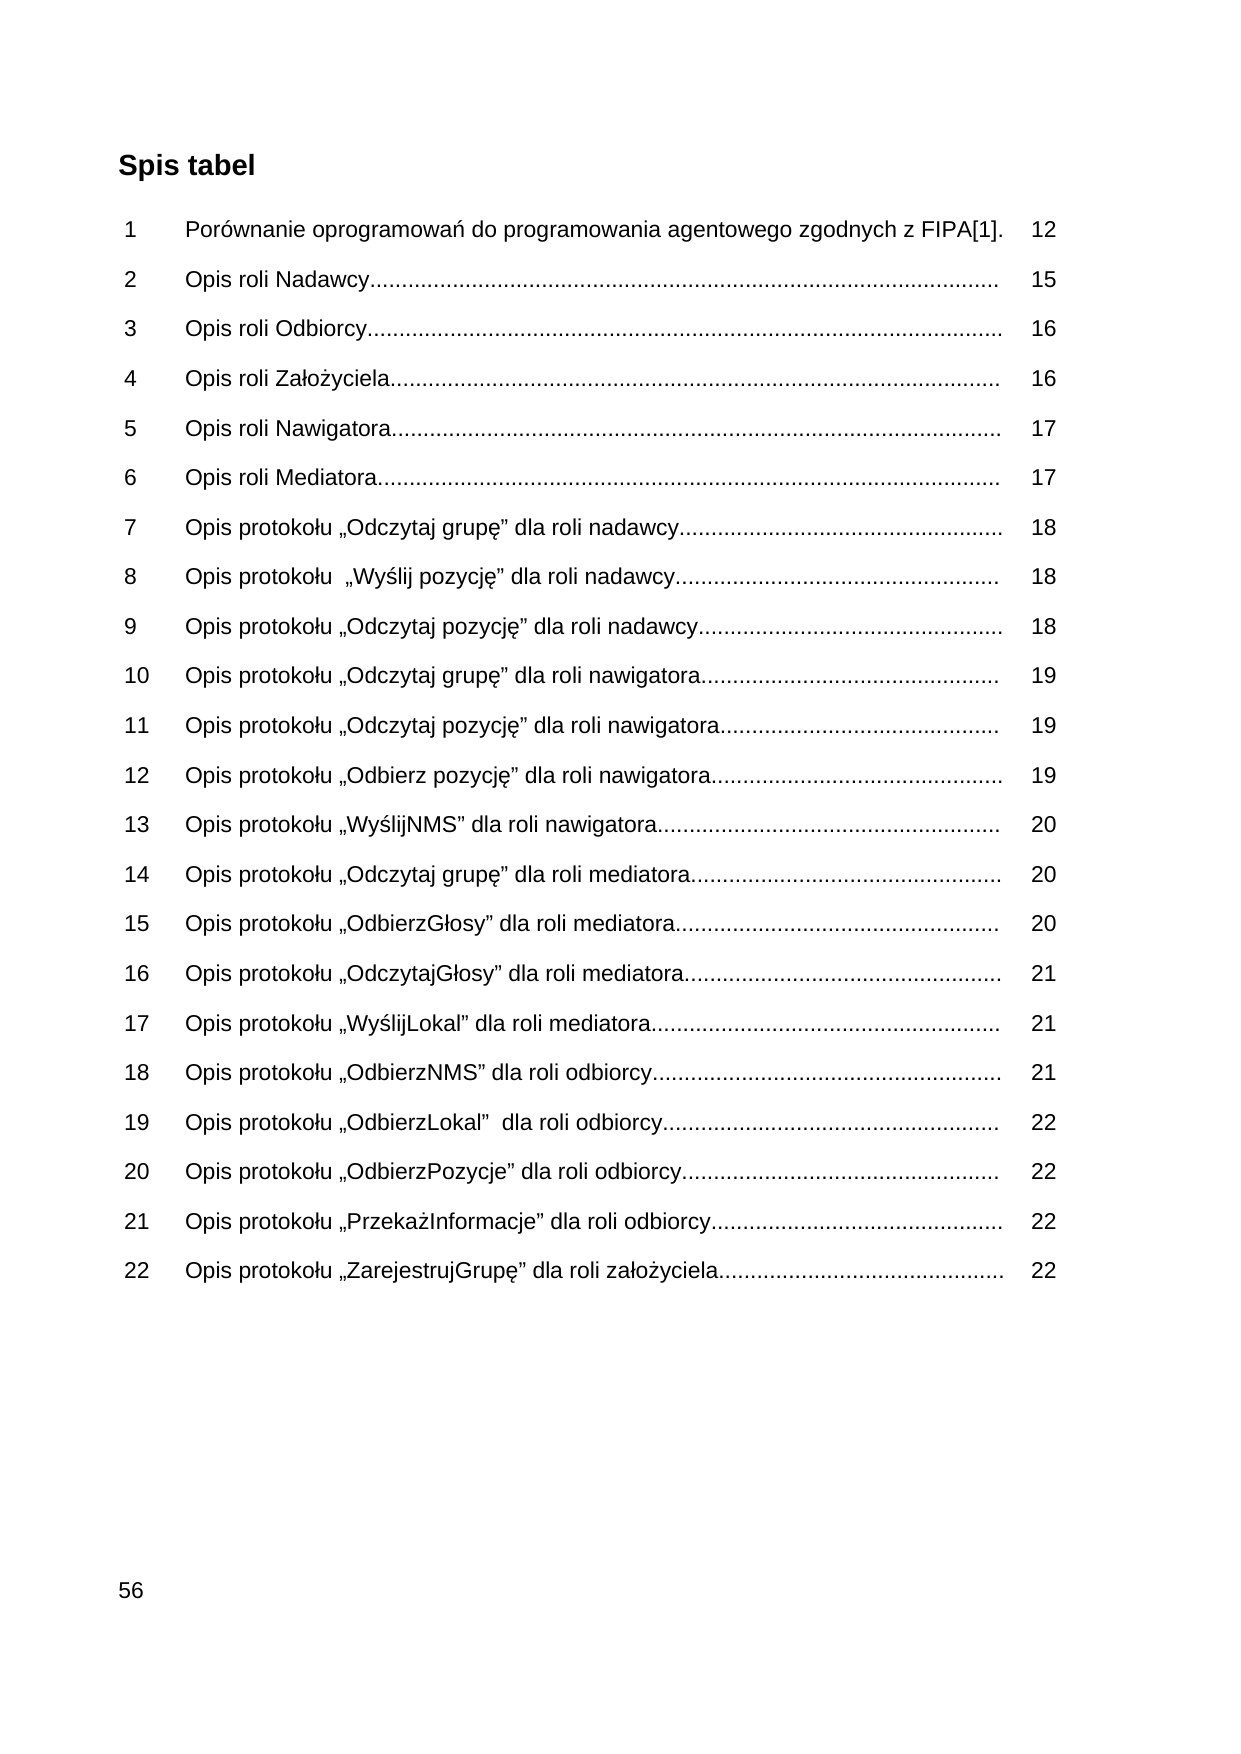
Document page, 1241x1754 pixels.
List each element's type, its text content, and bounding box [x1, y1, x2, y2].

table_cell 22 [1012, 1240, 1062, 1289]
table_cell 8 [118, 546, 179, 595]
table_cell Opis protokołu „OdbierzGłosy” dla roli mediatora................................................... [179, 893, 1012, 942]
table_cell 19 [118, 1091, 179, 1141]
table_cell 21 [1012, 943, 1062, 992]
table_header Porównanie oprogramowań do programowania agentowego zgodnych z FIPA[1]. [179, 199, 1012, 248]
table_cell Opis protokołu „Odbierz pozycję” dla roli nawigatora.............................................. [179, 744, 1012, 794]
table_cell 22 [118, 1240, 179, 1289]
table_cell 21 [1012, 1042, 1062, 1091]
table_cell Opis roli Mediatora.................................................................................................. [179, 447, 1012, 496]
table_cell 19 [1012, 695, 1062, 744]
table_cell 20 [1012, 843, 1062, 893]
table_cell Opis roli Odbiorcy.................................................................................................... [179, 298, 1012, 347]
table_cell 19 [1012, 744, 1062, 794]
table_cell 12 [118, 744, 179, 794]
table_cell 18 [1012, 595, 1062, 645]
table_cell Opis protokołu „ZarejestrujGrupę” dla roli założyciela............................................. [179, 1240, 1012, 1289]
table_cell 22 [1012, 1190, 1062, 1240]
subtitle Spis tabel [118, 148, 1063, 181]
table_cell 13 [118, 794, 179, 843]
table_cell Opis protokołu „Odczytaj grupę” dla roli nadawcy................................................... [179, 496, 1012, 546]
table_cell 17 [118, 992, 179, 1042]
table_cell 4 [118, 348, 179, 397]
table_cell 5 [118, 397, 179, 447]
table_cell Opis protokołu „WyślijLokal” dla roli mediatora....................................................... [179, 992, 1012, 1042]
table_cell 16 [1012, 298, 1062, 347]
table_cell 17 [1012, 397, 1062, 447]
table_cell Opis protokołu „Odczytaj grupę” dla roli nawigatora............................................... [179, 645, 1012, 694]
table_cell 15 [1012, 248, 1062, 298]
table_cell 7 [118, 496, 179, 546]
table_cell 14 [118, 843, 179, 893]
table_cell 20 [1012, 794, 1062, 843]
table_cell Opis roli Nadawcy................................................................................................... [179, 248, 1012, 298]
table_cell 22 [1012, 1091, 1062, 1141]
table_cell 22 [1012, 1141, 1062, 1190]
table_cell 18 [1012, 496, 1062, 546]
table_cell Opis protokołu „OdbierzNMS” dla roli odbiorcy....................................................... [179, 1042, 1012, 1091]
table_cell Opis protokołu „WyślijNMS” dla roli nawigatora...................................................... [179, 794, 1012, 843]
table_header 1 [118, 199, 179, 248]
table_cell 21 [1012, 992, 1062, 1042]
table_cell 9 [118, 595, 179, 645]
table_cell Opis protokołu „Odczytaj pozycję” dla roli nadawcy................................................ [179, 595, 1012, 645]
table_cell 18 [118, 1042, 179, 1091]
table_cell Opis protokołu „Odczytaj pozycję” dla roli nawigatora............................................ [179, 695, 1012, 744]
table_cell 2 [118, 248, 179, 298]
table_cell 15 [118, 893, 179, 942]
table_cell Opis protokołu „OdbierzLokal” dla roli odbiorcy..................................................... [179, 1091, 1012, 1141]
table_cell 19 [1012, 645, 1062, 694]
table_cell Opis protokołu „Wyślij pozycję” dla roli nadawcy................................................... [179, 546, 1012, 595]
table_cell 16 [118, 943, 179, 992]
table_cell 20 [118, 1141, 179, 1190]
table_cell 6 [118, 447, 179, 496]
table_cell 21 [118, 1190, 179, 1240]
table_cell 20 [1012, 893, 1062, 942]
table_cell Opis protokołu „Odczytaj grupę” dla roli mediatora................................................. [179, 843, 1012, 893]
table_cell Opis roli Nawigatora................................................................................................ [179, 397, 1012, 447]
table_cell Opis protokołu „OdbierzPozycje” dla roli odbiorcy.................................................. [179, 1141, 1012, 1190]
table_cell Opis protokołu „PrzekażInformacje” dla roli odbiorcy.............................................. [179, 1190, 1012, 1240]
table_cell 11 [118, 695, 179, 744]
table_cell Opis protokołu „OdczytajGłosy” dla roli mediatora.................................................. [179, 943, 1012, 992]
table_cell 17 [1012, 447, 1062, 496]
table_cell 3 [118, 298, 179, 347]
table_cell Opis roli Założyciela................................................................................................ [179, 348, 1012, 397]
table_header 12 [1012, 199, 1062, 248]
table_cell 10 [118, 645, 179, 694]
table_cell 18 [1012, 546, 1062, 595]
table_cell 16 [1012, 348, 1062, 397]
